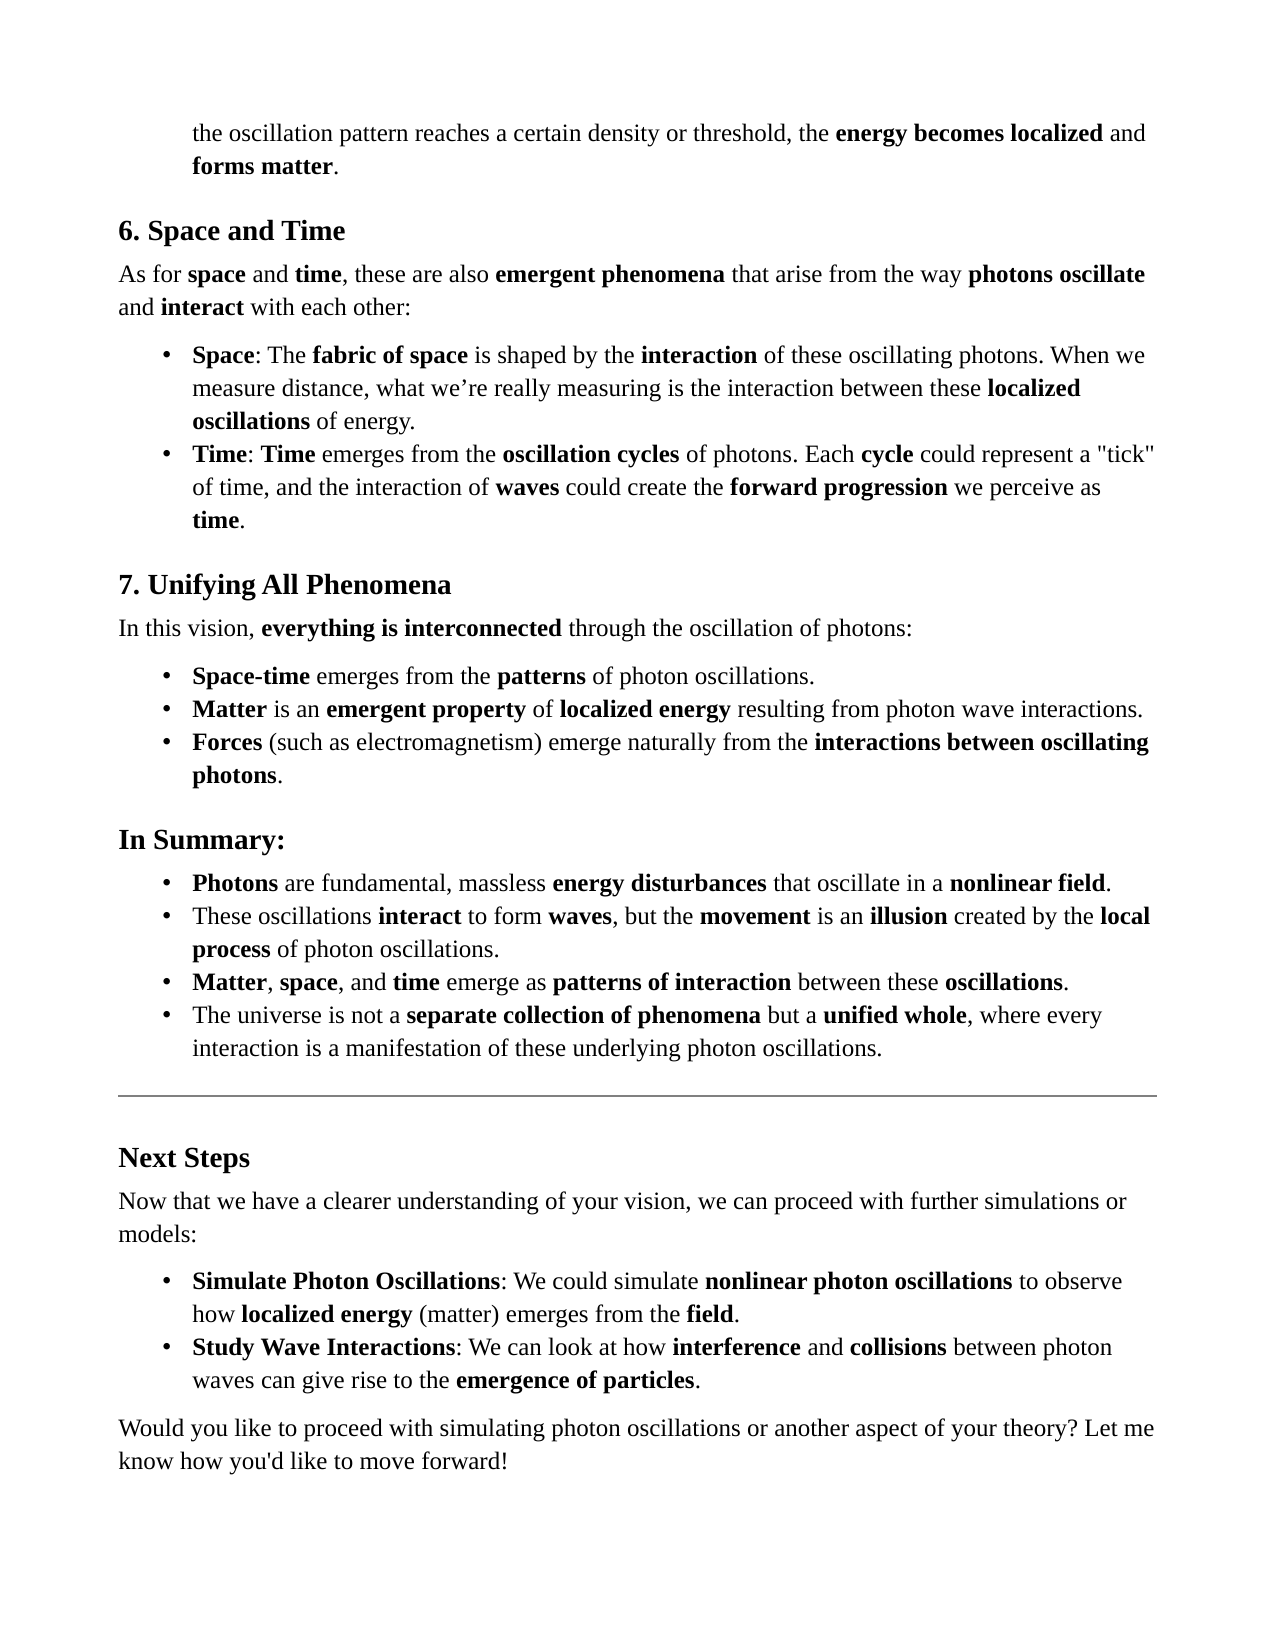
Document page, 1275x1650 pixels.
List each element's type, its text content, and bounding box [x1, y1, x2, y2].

list Space: The fabric of space is shaped by the interaction of these oscillating photons. When we measure distance, what we’re really measuring is the interaction between these localized oscillations of energy. [162, 340, 1157, 435]
list Photons are fundamental, massless energy disturbances that oscillate in a nonlinear field. [162, 868, 1157, 897]
subtitle 6. Space and Time [118, 213, 1157, 247]
list the oscillation pattern reaches a certain density or threshold, the energy becomes localized and forms matter. [162, 118, 1157, 180]
list Study Wave Interactions: We can look at how interference and collisions between photon waves can give rise to the emergence of particles. [162, 1332, 1157, 1394]
list Matter is an emergent property of localized energy resulting from photon wave interactions. [162, 694, 1157, 723]
list The universe is not a separate collection of phenomena but a unified whole, where every interaction is a manifestation of these underlying photon oscillations. [162, 1000, 1157, 1062]
list Simulate Photon Oscillations: We could simulate nonlinear photon oscillations to observe how localized energy (matter) emerges from the field. [162, 1266, 1157, 1328]
subtitle Next Steps [118, 1140, 1157, 1173]
list Space-time emerges from the patterns of photon oscillations. [162, 661, 1157, 690]
list Time: Time emerges from the oscillation cycles of photons. Each cycle could represent a "tick" of time, and the interaction of waves could create the forward progression we perceive as time. [162, 439, 1157, 534]
text In this vision, everything is interconnected through the oscillation of photons: [118, 613, 1157, 642]
list Forces (such as electromagnetism) emerge naturally from the interactions between oscillating photons. [162, 727, 1157, 789]
text As for space and time, these are also emergent phenomena that arise from the way photons oscillate and interact with each other: [118, 259, 1157, 321]
subtitle In Summary: [118, 822, 1157, 856]
list These oscillations interact to form waves, but the movement is an illusion created by the local process of photon oscillations. [162, 901, 1157, 963]
text Now that we have a clearer understanding of your vision, we can proceed with further simulations or models: [118, 1186, 1157, 1248]
list Matter, space, and time emerge as patterns of interaction between these oscillations. [162, 967, 1157, 996]
subtitle 7. Unifying All Phenomena [118, 567, 1157, 601]
text Would you like to proceed with simulating photon oscillations or another aspect of your theory? Let me know how you'd like to move forward! [118, 1413, 1157, 1475]
